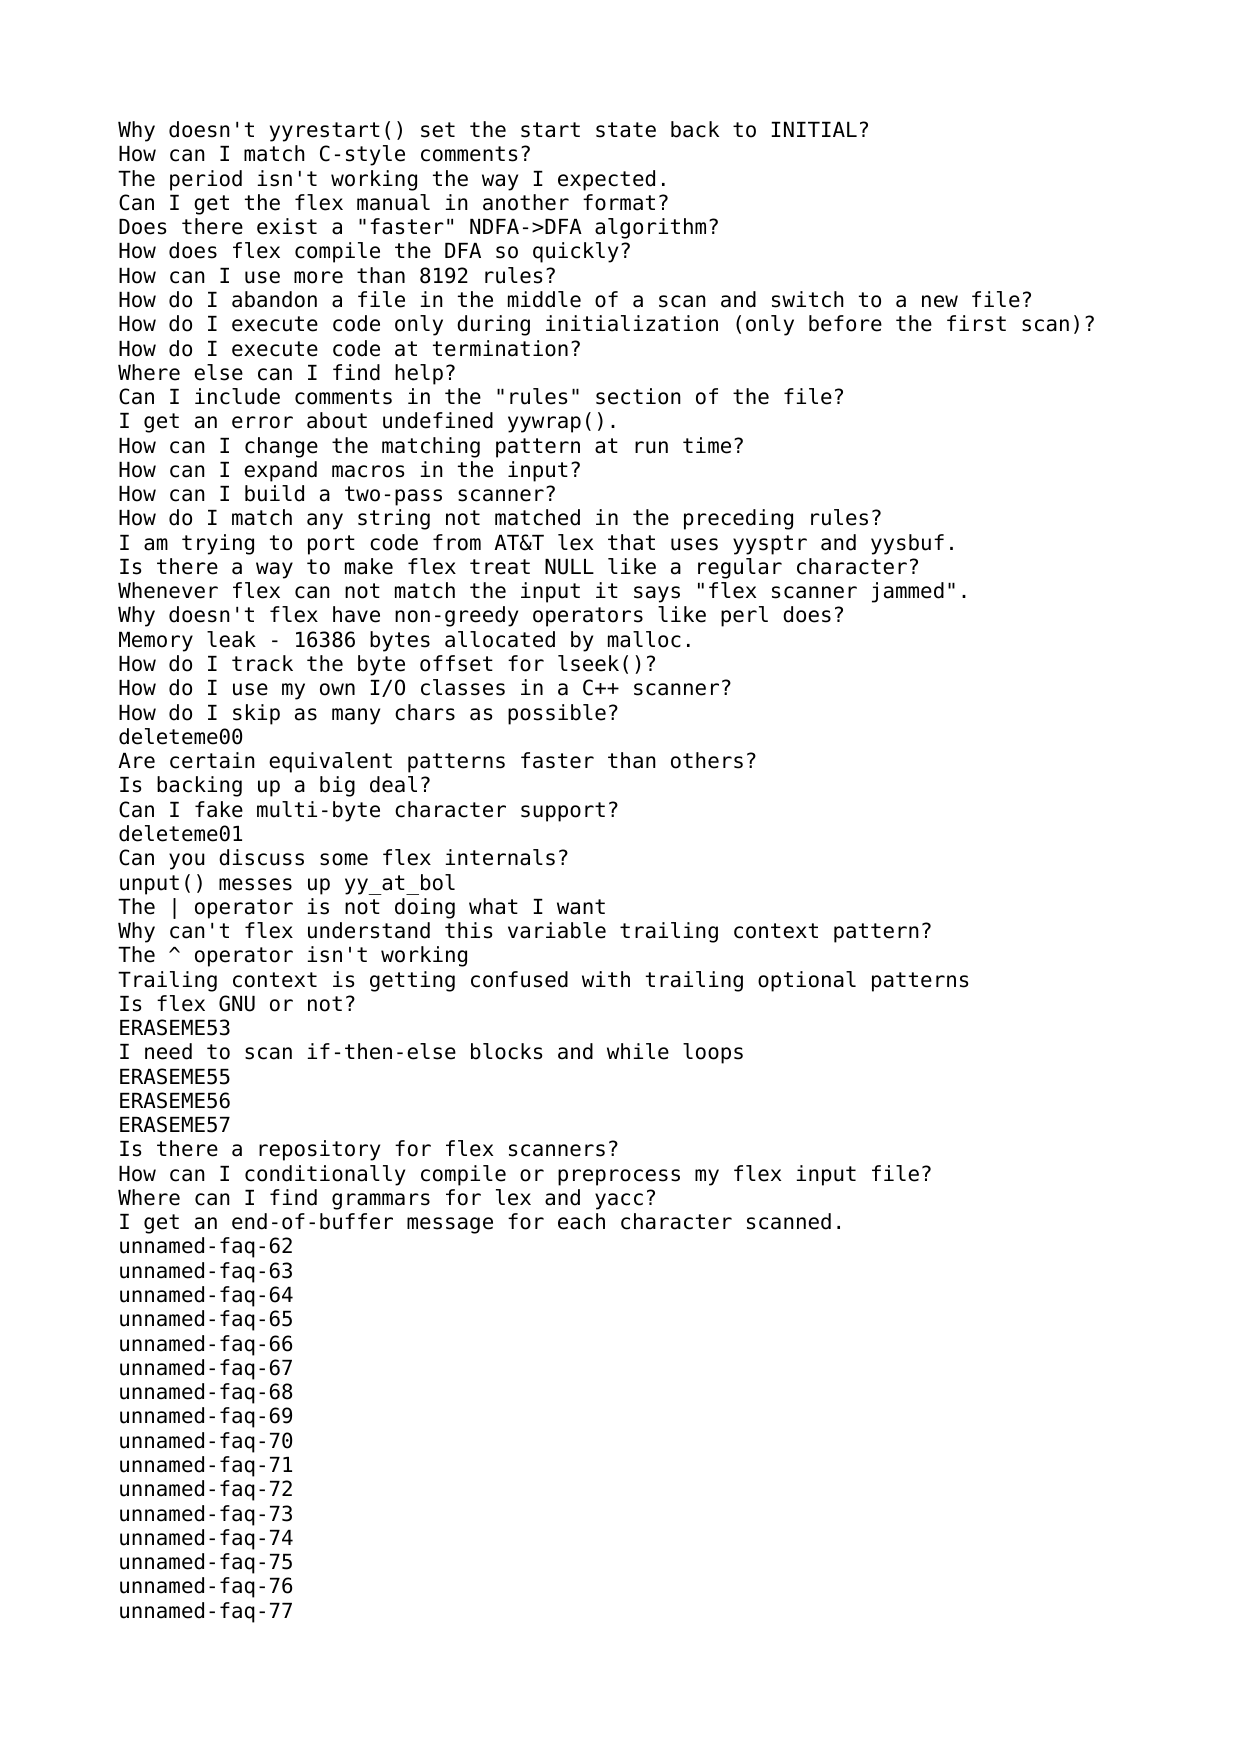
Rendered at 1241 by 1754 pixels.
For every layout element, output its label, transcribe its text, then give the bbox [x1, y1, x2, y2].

text The ^ operator isn't working [118, 943, 1122, 968]
text deleteme01 [118, 822, 1122, 846]
text unnamed-faq-75 [118, 1550, 1122, 1574]
text The period isn't working the way I expected. [118, 167, 1122, 191]
text unnamed-faq-68 [118, 1380, 1122, 1404]
text How can I match C-style comments? [118, 142, 1122, 167]
text Is there a repository for flex scanners? [118, 1137, 1122, 1162]
text unnamed-faq-76 [118, 1574, 1122, 1599]
text How can I build a two-pass scanner? [118, 482, 1122, 506]
text unnamed-faq-62 [118, 1234, 1122, 1259]
text Why doesn't yyrestart() set the start state back to INITIAL? [118, 118, 1122, 142]
text How can I change the matching pattern at run time? [118, 434, 1122, 458]
text How do I skip as many chars as possible? [118, 701, 1122, 725]
text Is there a way to make flex treat NULL like a regular character? [118, 555, 1122, 579]
text Is flex GNU or not? [118, 992, 1122, 1016]
text How do I match any string not matched in the preceding rules? [118, 506, 1122, 531]
text ERASEME53 [118, 1016, 1122, 1040]
text unput() messes up yy_at_bol [118, 871, 1122, 895]
text deleteme00 [118, 725, 1122, 749]
text How do I execute code at termination? [118, 337, 1122, 361]
text unnamed-faq-69 [118, 1404, 1122, 1429]
text ERASEME56 [118, 1089, 1122, 1113]
text unnamed-faq-73 [118, 1502, 1122, 1526]
text unnamed-faq-67 [118, 1356, 1122, 1380]
text I get an error about undefined yywrap(). [118, 409, 1122, 434]
text unnamed-faq-66 [118, 1332, 1122, 1356]
text Are certain equivalent patterns faster than others? [118, 749, 1122, 773]
text How can I conditionally compile or preprocess my flex input file? [118, 1162, 1122, 1186]
text unnamed-faq-63 [118, 1259, 1122, 1283]
text How can I use more than 8192 rules? [118, 264, 1122, 288]
text Is backing up a big deal? [118, 773, 1122, 798]
text unnamed-faq-74 [118, 1526, 1122, 1550]
text ERASEME55 [118, 1065, 1122, 1089]
text unnamed-faq-70 [118, 1429, 1122, 1453]
text unnamed-faq-64 [118, 1283, 1122, 1307]
text Can I include comments in the "rules" section of the file? [118, 385, 1122, 409]
text unnamed-faq-65 [118, 1307, 1122, 1332]
text Can I fake multi-byte character support? [118, 798, 1122, 822]
text How do I track the byte offset for lseek()? [118, 652, 1122, 676]
text How do I execute code only during initialization (only before the first scan)? [118, 312, 1122, 337]
text How do I use my own I/O classes in a C++ scanner? [118, 676, 1122, 701]
text Memory leak - 16386 bytes allocated by malloc. [118, 628, 1122, 652]
text Where can I find grammars for lex and yacc? [118, 1186, 1122, 1210]
text ERASEME57 [118, 1113, 1122, 1137]
text Can I get the flex manual in another format? [118, 191, 1122, 215]
text Whenever flex can not match the input it says "flex scanner jammed". [118, 579, 1122, 603]
text How can I expand macros in the input? [118, 458, 1122, 482]
text Why doesn't flex have non-greedy operators like perl does? [118, 603, 1122, 628]
text unnamed-faq-72 [118, 1477, 1122, 1502]
text Can you discuss some flex internals? [118, 846, 1122, 871]
text Why can't flex understand this variable trailing context pattern? [118, 919, 1122, 943]
text The | operator is not doing what I want [118, 895, 1122, 919]
text I need to scan if-then-else blocks and while loops [118, 1040, 1122, 1065]
text Where else can I find help? [118, 361, 1122, 385]
text unnamed-faq-77 [118, 1599, 1122, 1623]
text Does there exist a "faster" NDFA->DFA algorithm? [118, 215, 1122, 239]
text I get an end-of-buffer message for each character scanned. [118, 1210, 1122, 1234]
text I am trying to port code from AT&T lex that uses yysptr and yysbuf. [118, 531, 1122, 555]
text How do I abandon a file in the middle of a scan and switch to a new file? [118, 288, 1122, 312]
text unnamed-faq-71 [118, 1453, 1122, 1477]
text How does flex compile the DFA so quickly? [118, 239, 1122, 264]
text Trailing context is getting confused with trailing optional patterns [118, 968, 1122, 992]
